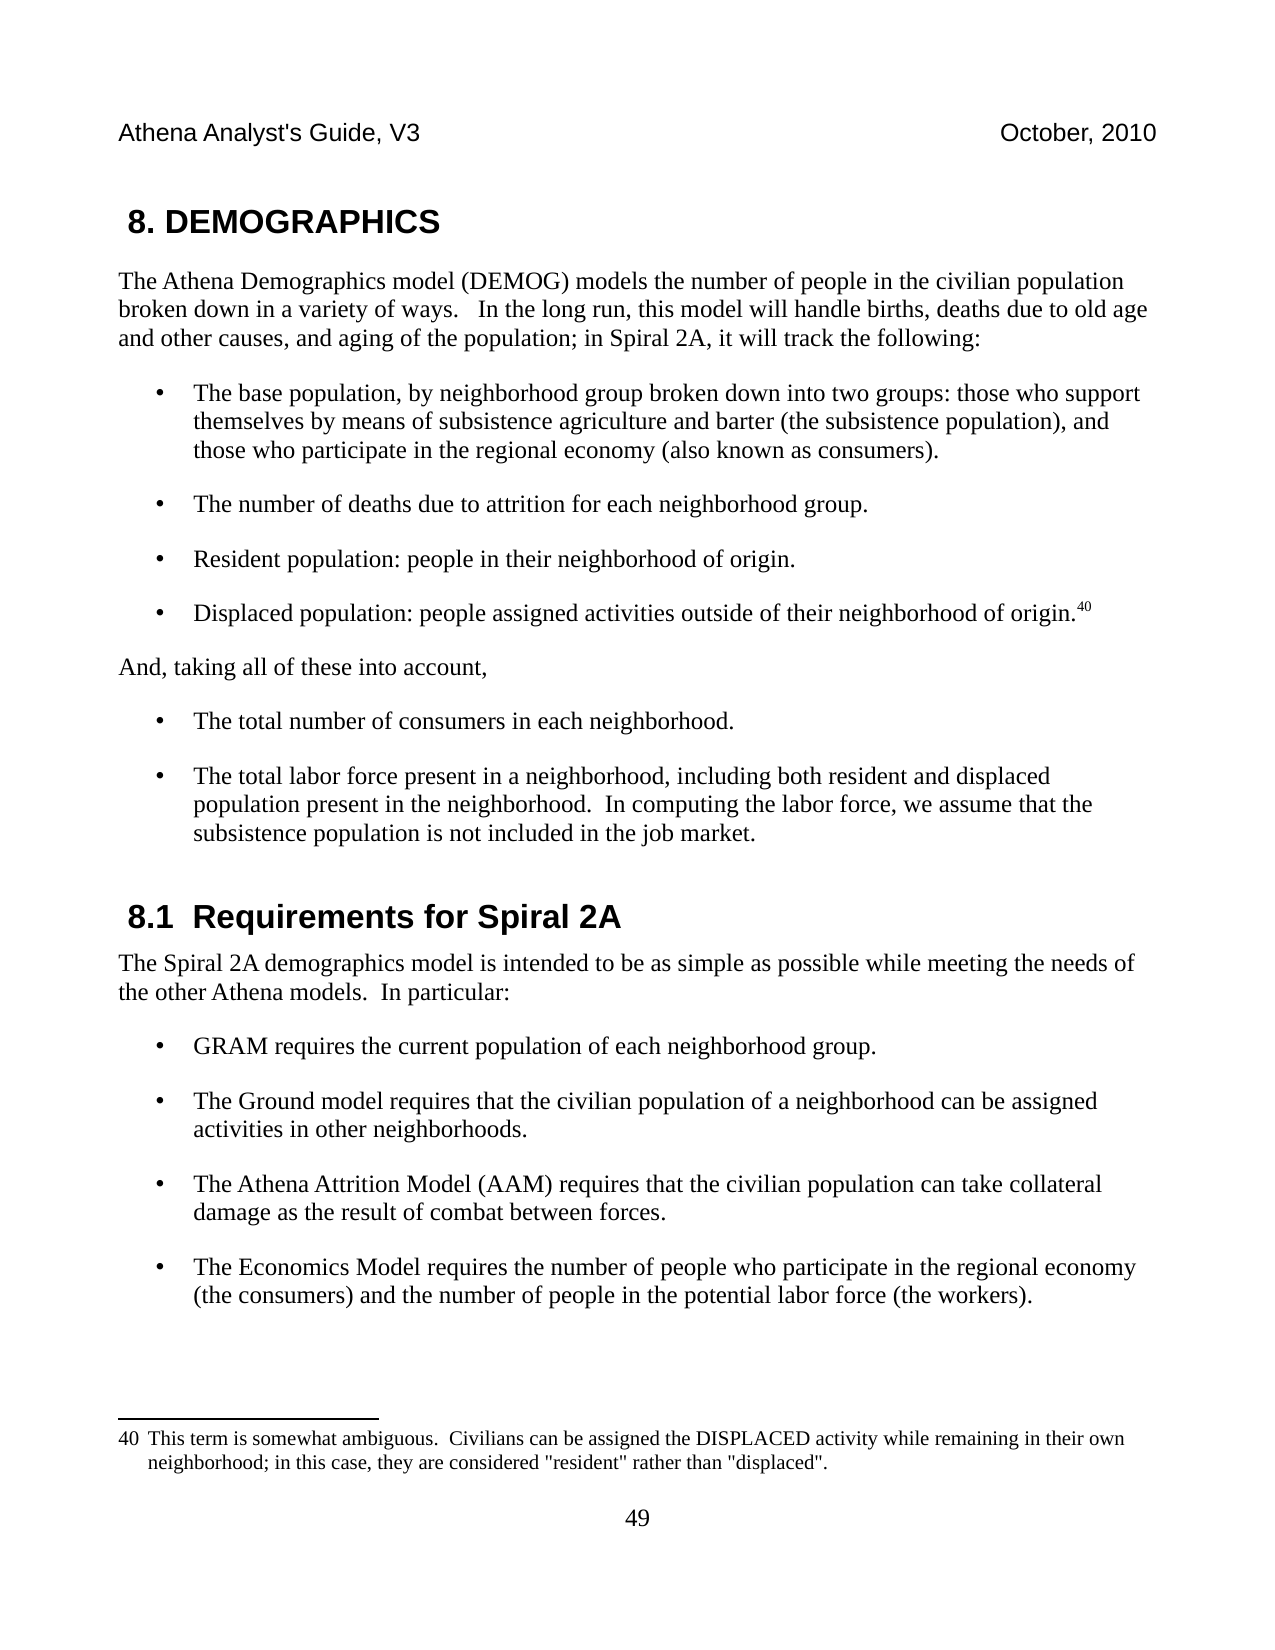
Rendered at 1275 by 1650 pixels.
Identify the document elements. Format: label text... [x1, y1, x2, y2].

list The number of deaths due to attrition for each neighborhood group. [156, 489, 1157, 518]
list The total labor force present in a neighborhood, including both resident and displaced population present in the neighborhood. In computing the labor force, we assume that the subsistence population is not included in the job market. [156, 761, 1157, 847]
text The Spiral 2A demographics model is intended to be as simple as possible while meeting the needs of the other Athena models. In particular: [118, 948, 1157, 1006]
text And, taking all of these into account, [118, 652, 1157, 681]
list This term is somewhat ambiguous. Civilians can be assigned the DISPLACED activity while remaining in their own neighborhood; in this case, they are considered "resident" rather than "displaced". [118, 1426, 1157, 1474]
subtitle Requirements for Spiral 2A [118, 897, 1157, 936]
list The total number of consumers in each neighborhood. [156, 706, 1157, 735]
list The Ground model requires that the civilian population of a neighborhood can be assigned activities in other neighborhoods. [156, 1086, 1157, 1143]
list The Economics Model requires the number of people who participate in the regional economy (the consumers) and the number of people in the potential labor force (the workers). [156, 1252, 1157, 1309]
list GRAM requires the current population of each neighborhood group. [156, 1031, 1157, 1060]
list Displaced population: people assigned activities outside of their neighborhood of origin. [156, 598, 1157, 627]
list Resident population: people in their neighborhood of origin. [156, 544, 1157, 572]
list The base population, by neighborhood group broken down into two groups: those who support themselves by means of subsistence agriculture and barter (the subsistence population), and those who participate in the regional economy (also known as consumers). [156, 378, 1157, 464]
subtitle Demographics [118, 202, 1157, 240]
list The Athena Attrition Model (AAM) requires that the civilian population can take collateral damage as the result of combat between forces. [156, 1169, 1157, 1226]
text The Athena Demographics model (DEMOG) models the number of people in the civilian population broken down in a variety of ways. In the long run, this model will handle births, deaths due to old age and other causes, and aging of the population; in Spiral 2A, it will track the following: [118, 266, 1157, 352]
